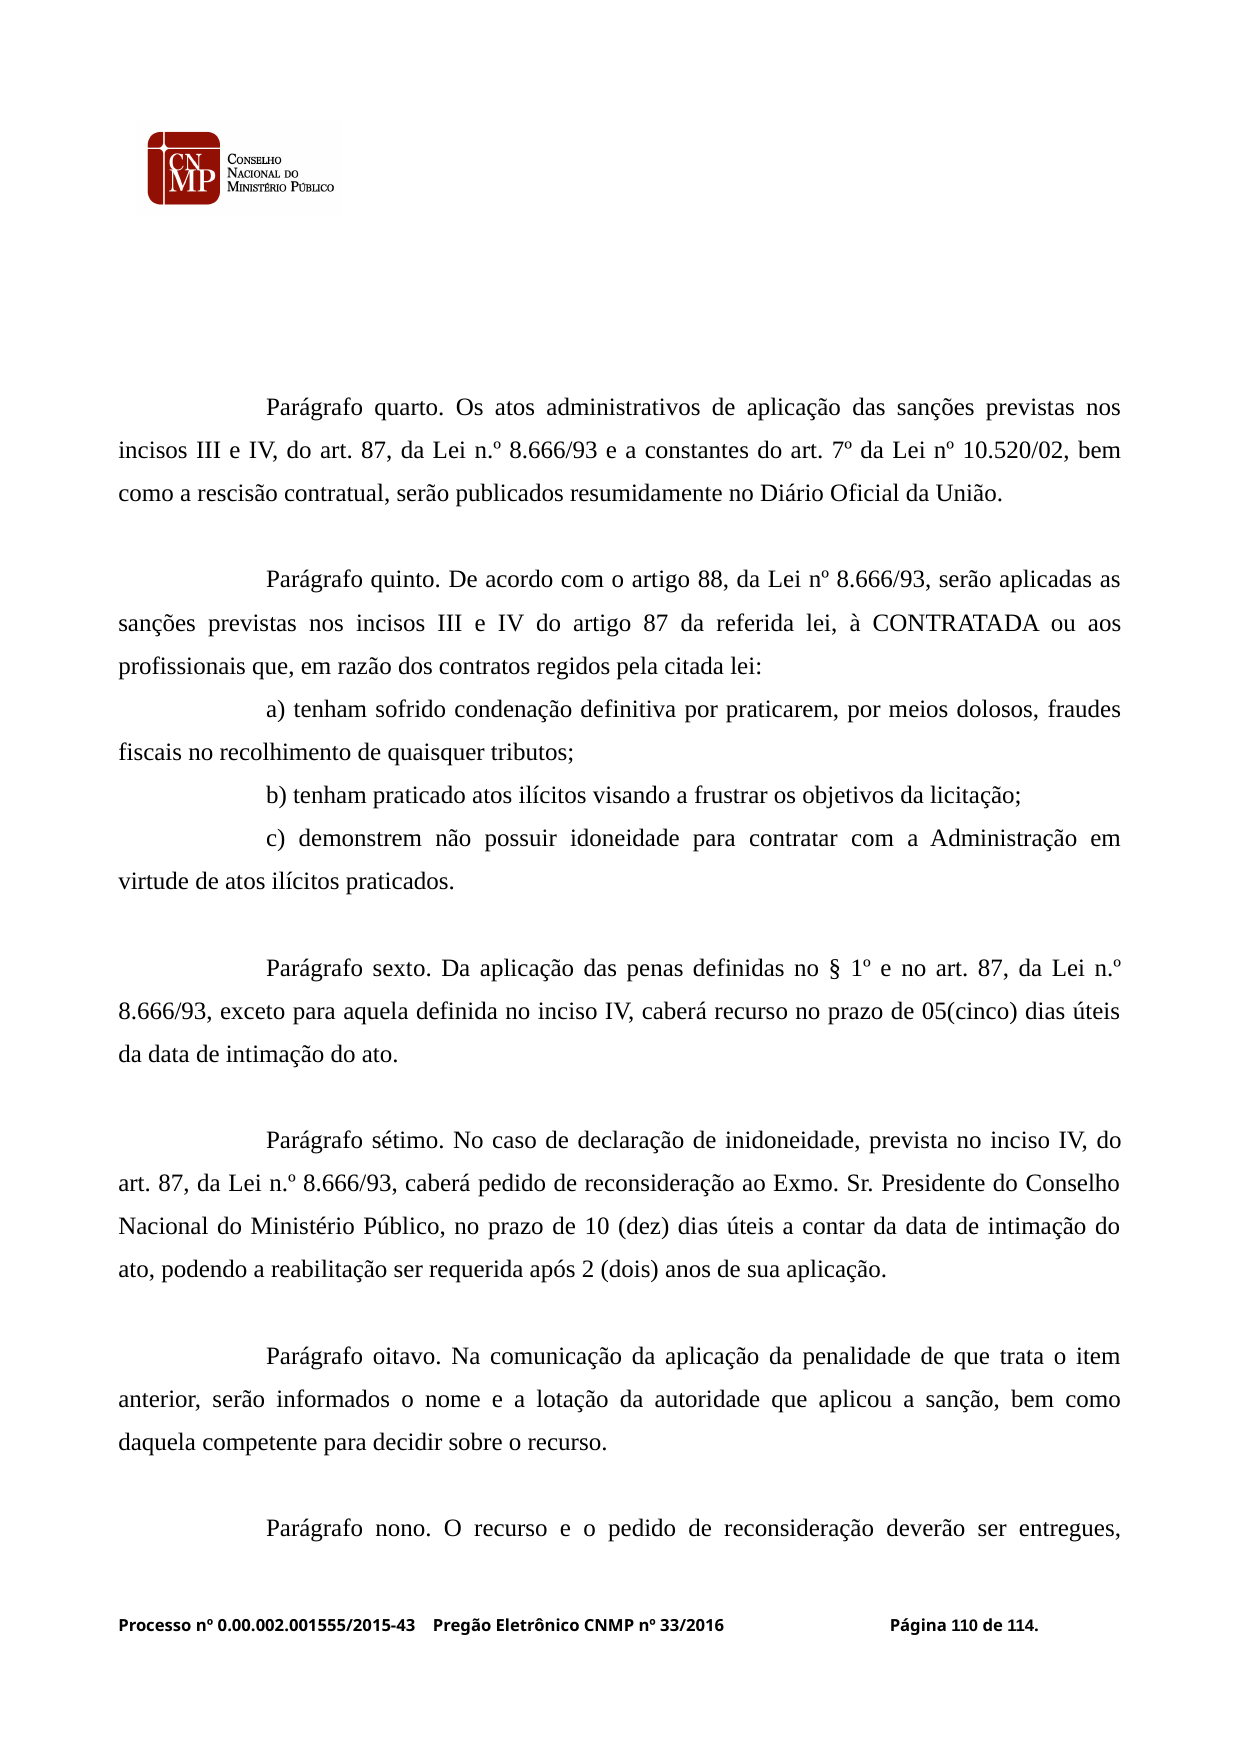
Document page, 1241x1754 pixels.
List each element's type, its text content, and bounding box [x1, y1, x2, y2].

text a) tenham sofrido condenação definitiva por praticarem, por meios dolosos, fraudes fiscais no recolhimento de quaisquer tributos; [118, 694, 1122, 766]
text Parágrafo quinto. De acordo com o artigo 88, da Lei nº 8.666/93, serão aplicadas as sanções previstas nos incisos III e IV do artigo 87 da referida lei, à CONTRATADA ou aos profissionais que, em razão dos contratos regidos pela citada lei: [118, 564, 1122, 679]
picture [135, 120, 342, 216]
text c) demonstrem não possuir idoneidade para contratar com a Administração em virtude de atos ilícitos praticados. [118, 823, 1122, 895]
text Parágrafo quarto. Os atos administrativos de aplicação das sanções previstas nos incisos III e IV, do art. 87, da Lei n.º 8.666/93 e a constantes do art. 7º da Lei nº 10.520/02, bem como a rescisão contratual, serão publicados resumidamente no Diário Oficial da União. [118, 392, 1122, 507]
text Parágrafo sétimo. No caso de declaração de inidoneidade, prevista no inciso IV, do art. 87, da Lei n.º 8.666/93, caberá pedido de reconsideração ao Exmo. Sr. Presidente do Conselho Nacional do Ministério Público, no prazo de 10 (dez) dias úteis a contar da data de intimação do ato, podendo a reabilitação ser requerida após 2 (dois) anos de sua aplicação. [118, 1125, 1122, 1283]
text Parágrafo nono. O recurso e o pedido de reconsideração deverão ser entregues, [118, 1513, 1122, 1542]
text Parágrafo sexto. Da aplicação das penas definidas no § 1º e no art. 87, da Lei n.º 8.666/93, exceto para aquela definida no inciso IV, caberá recurso no prazo de 05(cinco) dias úteis da data de intimação do ato. [118, 953, 1122, 1068]
text Parágrafo oitavo. Na comunicação da aplicação da penalidade de que trata o item anterior, serão informados o nome e a lotação da autoridade que aplicou a sanção, bem como daquela competente para decidir sobre o recurso. [118, 1341, 1122, 1456]
text b) tenham praticado atos ilícitos visando a frustrar os objetivos da licitação; [118, 780, 1122, 809]
